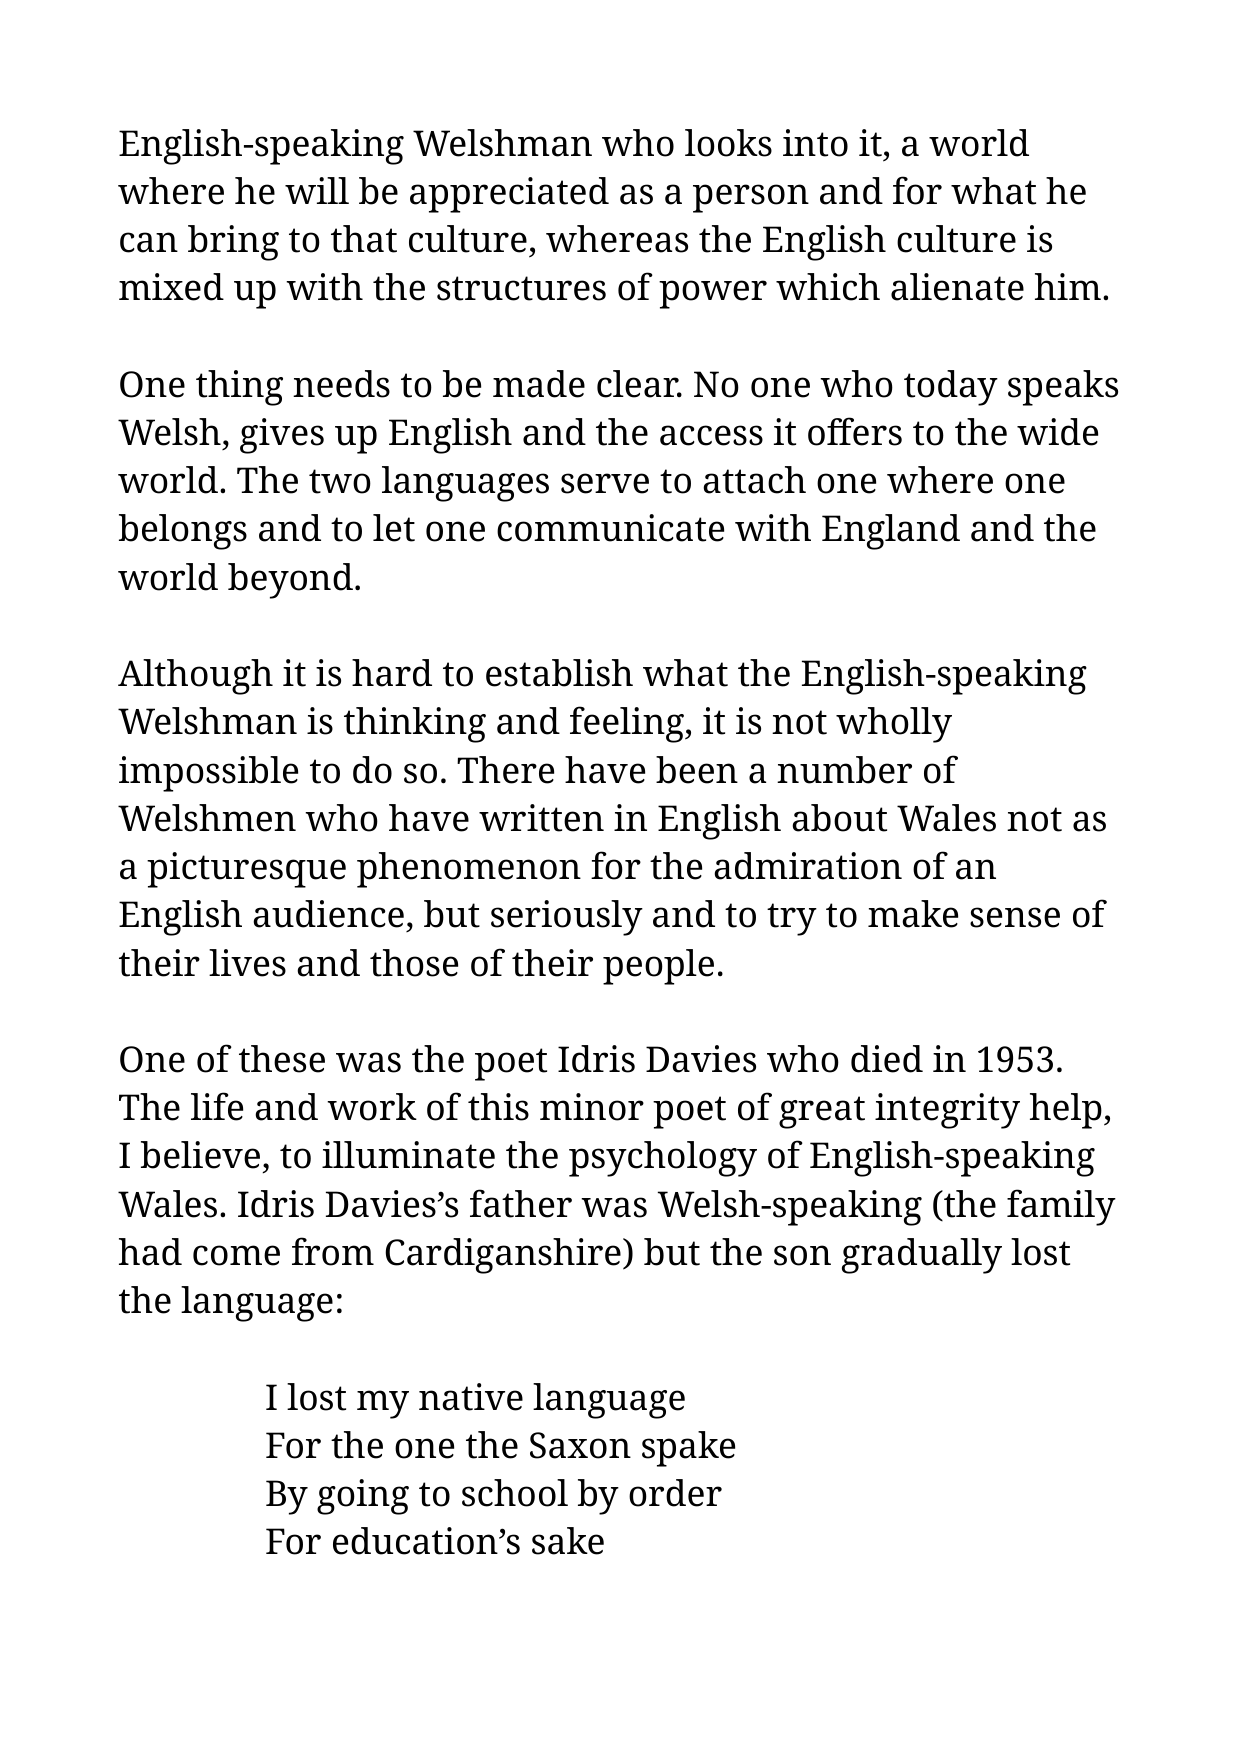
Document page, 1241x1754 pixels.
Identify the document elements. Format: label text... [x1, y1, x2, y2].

text I lost my native language [265, 1372, 1122, 1420]
text Although it is hard to establish what the English-speaking Welshman is thinking and feeling, it is not wholly impossible to do so. There have been a number of Welshmen who have written in English about Wales not as a picturesque phenomenon for the admiration of an English audience, but seriously and to try to make sense of their lives and those of their people. [118, 649, 1122, 986]
text One thing needs to be made clear. No one who today speaks Welsh, gives up English and the access it offers to the wide world. The two languages serve to attach one where one belongs and to let one communicate with England and the world beyond. [118, 359, 1122, 600]
text By going to school by order [265, 1468, 1122, 1517]
text For the one the Saxon spake [265, 1420, 1122, 1468]
text For education’s sake [265, 1517, 1122, 1565]
text English-speaking Welshman who looks into it, a world where he will be appreciated as a person and for what he can bring to that culture, whereas the English culture is mixed up with the structures of power which alienate him. [118, 118, 1122, 311]
text One of these was the poet Idris Davies who died in 1953. The life and work of this minor poet of great integrity help, I believe, to illuminate the psychology of English-speaking Wales. Idris Davies’s father was Welsh-speaking (the family had come from Cardiganshire) but the son gradually lost the language: [118, 1034, 1122, 1324]
